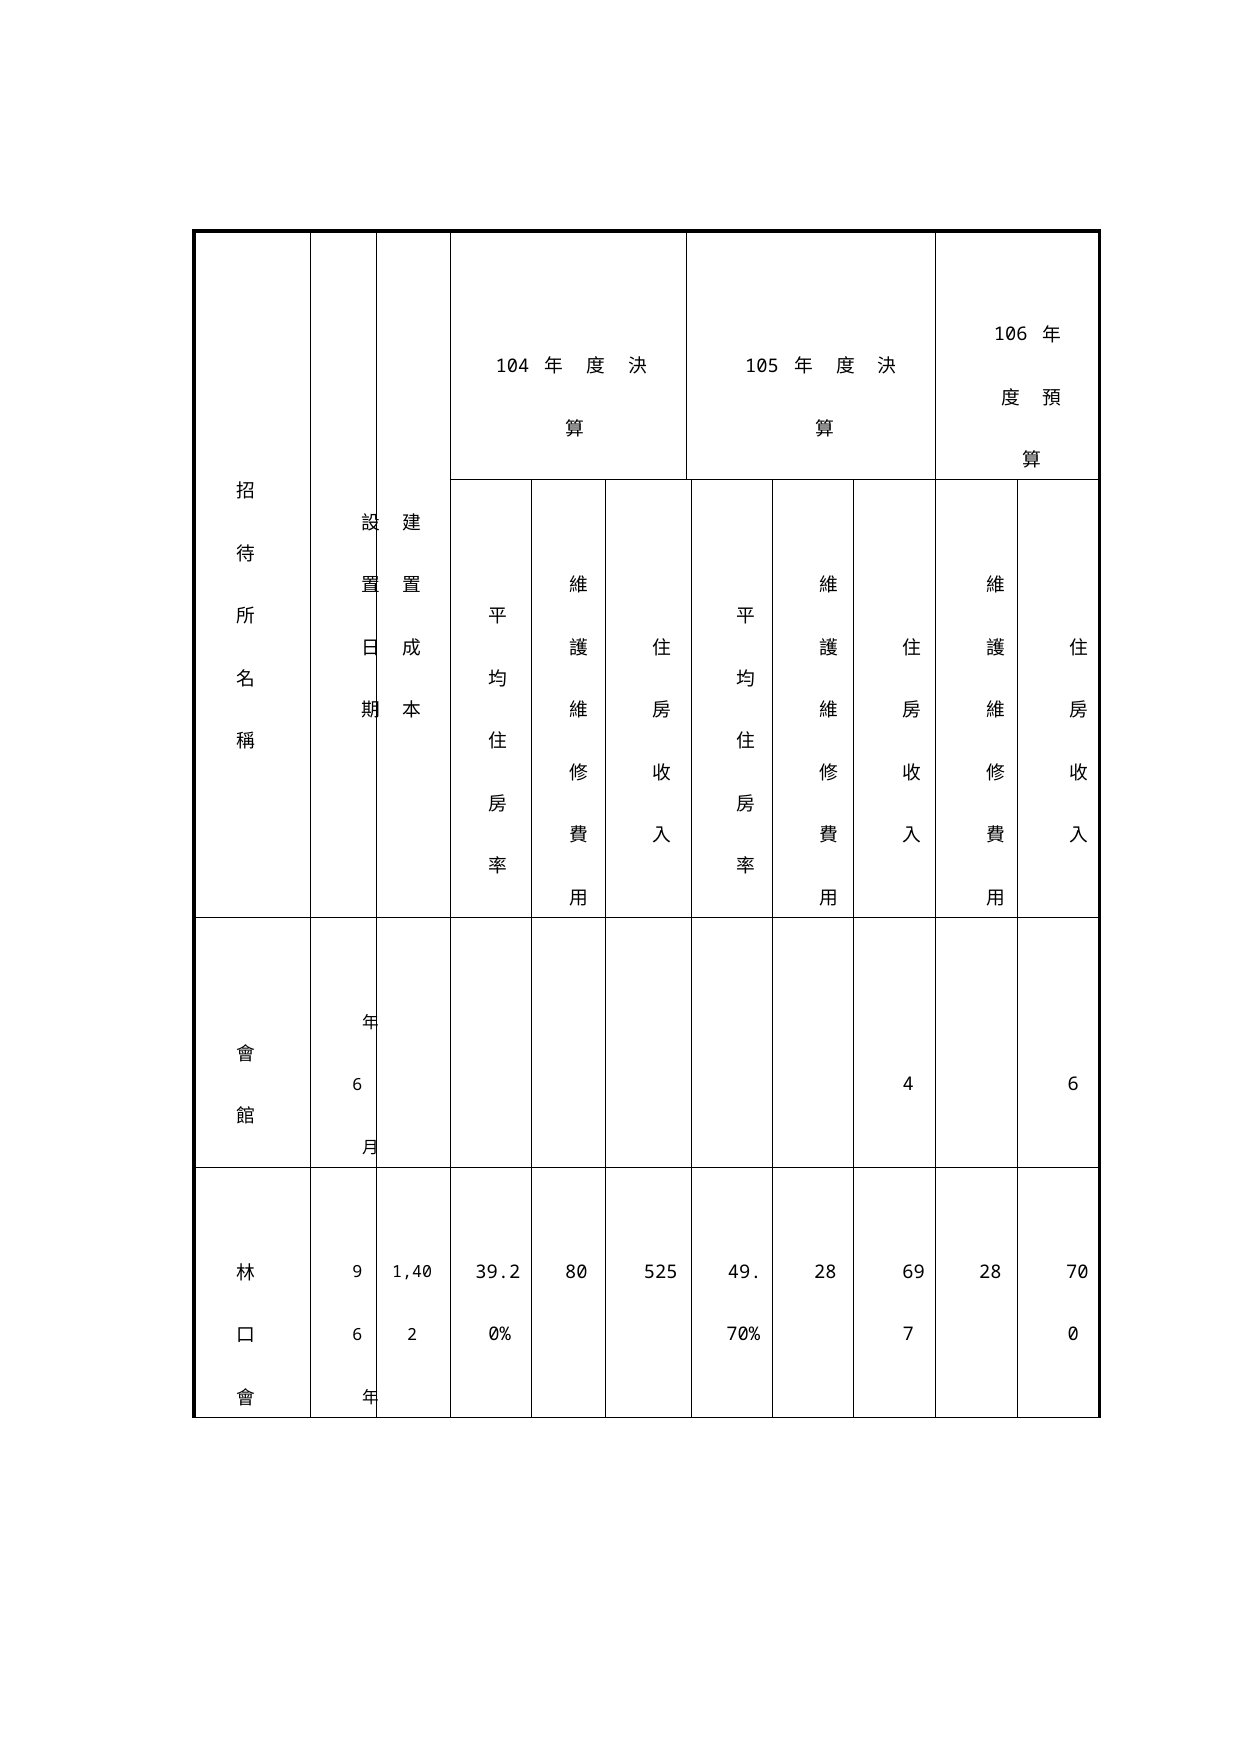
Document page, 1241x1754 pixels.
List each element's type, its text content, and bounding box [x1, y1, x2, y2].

table_cell 平均住房率 [692, 480, 772, 917]
table_cell 會館 [196, 918, 310, 1167]
table_header 招待所名稱 [196, 233, 310, 917]
table_header 建置成本 [377, 233, 450, 917]
table_cell [692, 918, 772, 1167]
table_cell 1,402 [377, 1168, 450, 1417]
table_cell 維護維修費用 [936, 480, 1017, 917]
table_header 105年度決算 [687, 233, 935, 479]
table_cell 28 [773, 1168, 853, 1417]
table_cell 住房 收入 [606, 480, 691, 917]
table_header 104年度決算 [451, 233, 686, 479]
table_cell 住房收入 [1018, 480, 1098, 917]
table_header 106年度預算 [936, 233, 1098, 479]
table_cell 維護維修費用 [532, 480, 605, 917]
table_cell 4 [854, 918, 935, 1167]
table_cell 林口會 [196, 1168, 310, 1417]
table_cell 28 [936, 1168, 1017, 1417]
table_cell [936, 918, 1017, 1167]
table_cell 80 [532, 1168, 605, 1417]
table_cell 年6月 [311, 918, 376, 1167]
table_cell 住房 收入 [854, 480, 935, 917]
table_cell 39.20% [451, 1168, 531, 1417]
table_cell [773, 918, 853, 1167]
table_cell 525 [606, 1168, 691, 1417]
table_cell 697 [854, 1168, 935, 1417]
table_cell 平均住房率 [451, 480, 531, 917]
table_cell [606, 918, 691, 1167]
table_cell [377, 918, 450, 1167]
table_cell [451, 918, 531, 1167]
table_header 設置日期 [311, 233, 376, 917]
table_cell 96年 [311, 1168, 376, 1417]
table_cell 6 [1018, 918, 1098, 1167]
table_cell 維護維修費用 [773, 480, 853, 917]
table_cell 49.70% [692, 1168, 772, 1417]
table_cell 700 [1018, 1168, 1098, 1417]
table_cell [532, 918, 605, 1167]
